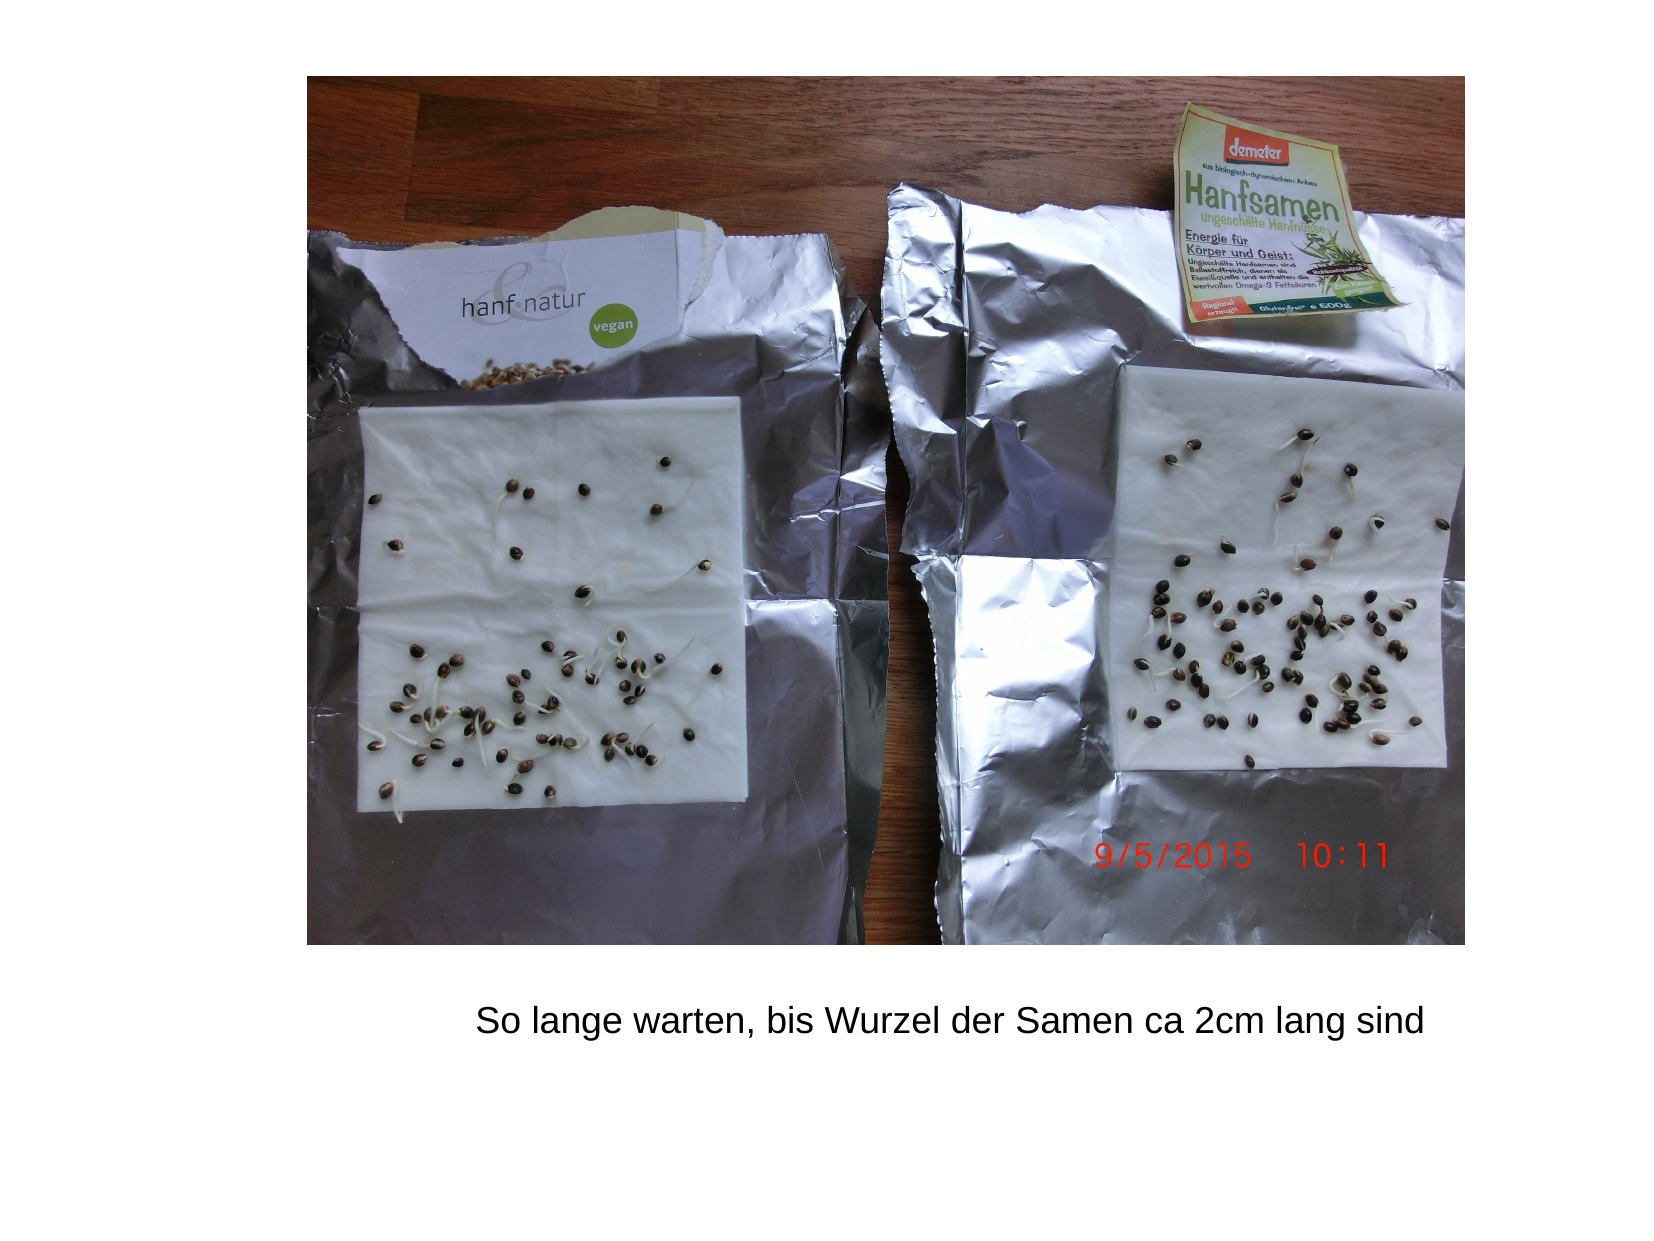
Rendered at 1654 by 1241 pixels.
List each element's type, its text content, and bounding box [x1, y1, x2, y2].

text_box So lange warten, bis Wurzel der Samen ca 2cm lang sind [460, 992, 1441, 1049]
picture [307, 76, 1465, 945]
